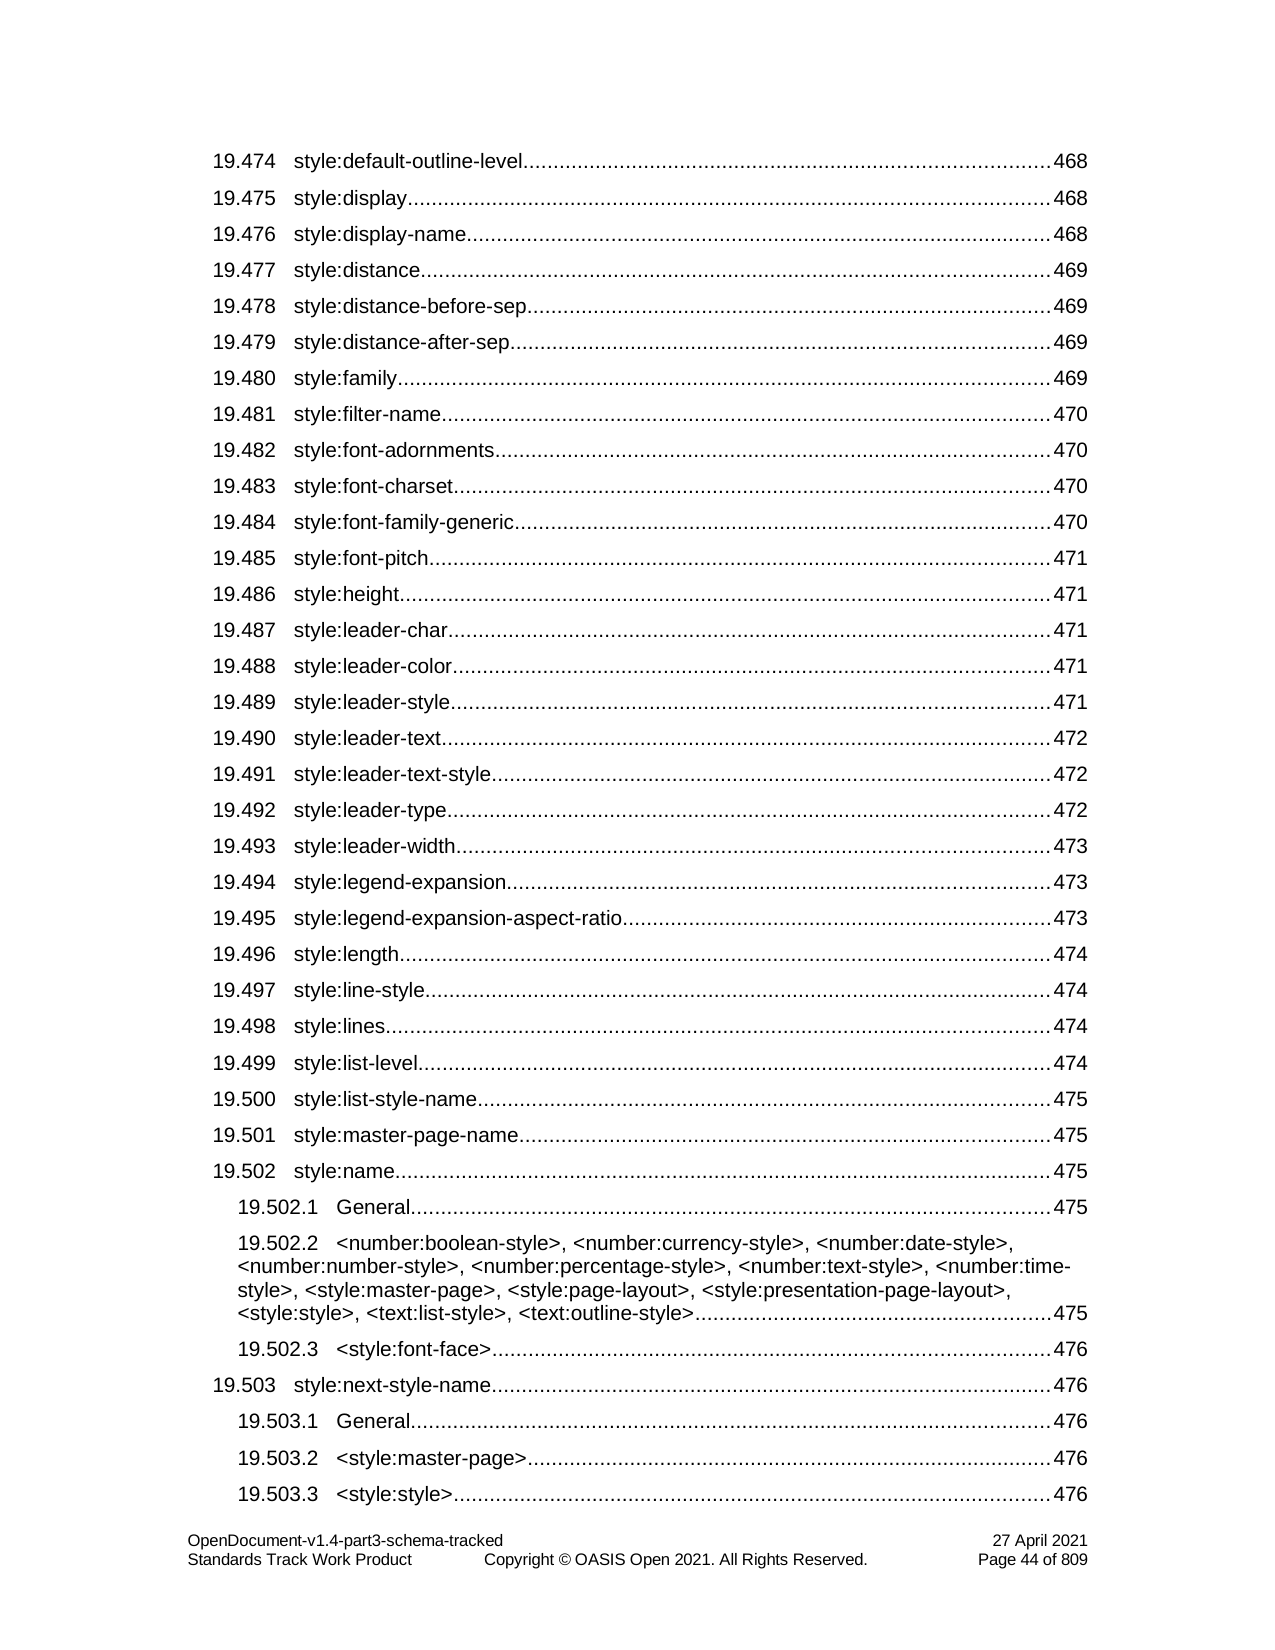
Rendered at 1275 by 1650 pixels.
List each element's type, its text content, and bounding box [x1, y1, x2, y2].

text 19.485 style:font-pitch 471 [212, 546, 1088, 570]
text 19.483 style:font-charset 470 [212, 474, 1088, 498]
text 19.475 style:display 468 [212, 186, 1088, 209]
text 19.503 style:next-style-name 476 [212, 1374, 1088, 1397]
text 19.503.2 <style:master-page> 476 [237, 1446, 1088, 1469]
text 19.497 style:line-style 474 [212, 979, 1088, 1002]
text 19.500 style:list-style-name 475 [212, 1087, 1088, 1111]
text 19.499 style:list-level 474 [212, 1051, 1088, 1074]
text 19.480 style:family 469 [212, 366, 1088, 390]
text 19.482 style:font-adornments 470 [212, 438, 1088, 462]
text 19.496 style:length 474 [212, 943, 1088, 966]
text 19.478 style:distance-before-sep 469 [212, 294, 1088, 318]
text 19.503.1 General 476 [237, 1410, 1088, 1433]
text 19.487 style:leader-char 471 [212, 618, 1088, 642]
text 19.502 style:name 475 [212, 1159, 1088, 1183]
text 19.491 style:leader-text-style 472 [212, 763, 1088, 786]
text 19.502.1 General 475 [237, 1195, 1088, 1219]
text 19.493 style:leader-width 473 [212, 835, 1088, 858]
text 19.492 style:leader-type 472 [212, 799, 1088, 822]
text 19.495 style:legend-expansion-aspect-ratio 473 [212, 907, 1088, 930]
text 19.489 style:leader-style 471 [212, 691, 1088, 714]
text 19.501 style:master-page-name 475 [212, 1123, 1088, 1147]
text 19.498 style:lines 474 [212, 1015, 1088, 1038]
text 19.494 style:legend-expansion 473 [212, 871, 1088, 894]
text 19.490 style:leader-text 472 [212, 727, 1088, 750]
text 19.503.3 <style:style> 476 [237, 1482, 1088, 1506]
text 19.474 style:default-outline-level 468 [212, 150, 1088, 173]
text 19.477 style:distance 469 [212, 258, 1088, 282]
text 19.481 style:filter-name 470 [212, 402, 1088, 426]
text 19.484 style:font-family-generic 470 [212, 510, 1088, 534]
text 19.502.2 <number:boolean-style>, <number:currency-style>, <number:date-style>, <number:number-style>, <number:percentage-style>, <number:text-style>, <number:time-style>, <style:master-page>, <style:page-layout>, <style:presentation-page-layout>, <style:style>, <text:list-style>, <text:outline-style> 475 [237, 1231, 1088, 1325]
text 19.488 style:leader-color 471 [212, 654, 1088, 678]
text 19.479 style:distance-after-sep 469 [212, 330, 1088, 354]
text 19.476 style:display-name 468 [212, 222, 1088, 246]
text 19.502.3 <style:font-face> 476 [237, 1338, 1088, 1361]
text 19.486 style:height 471 [212, 582, 1088, 606]
